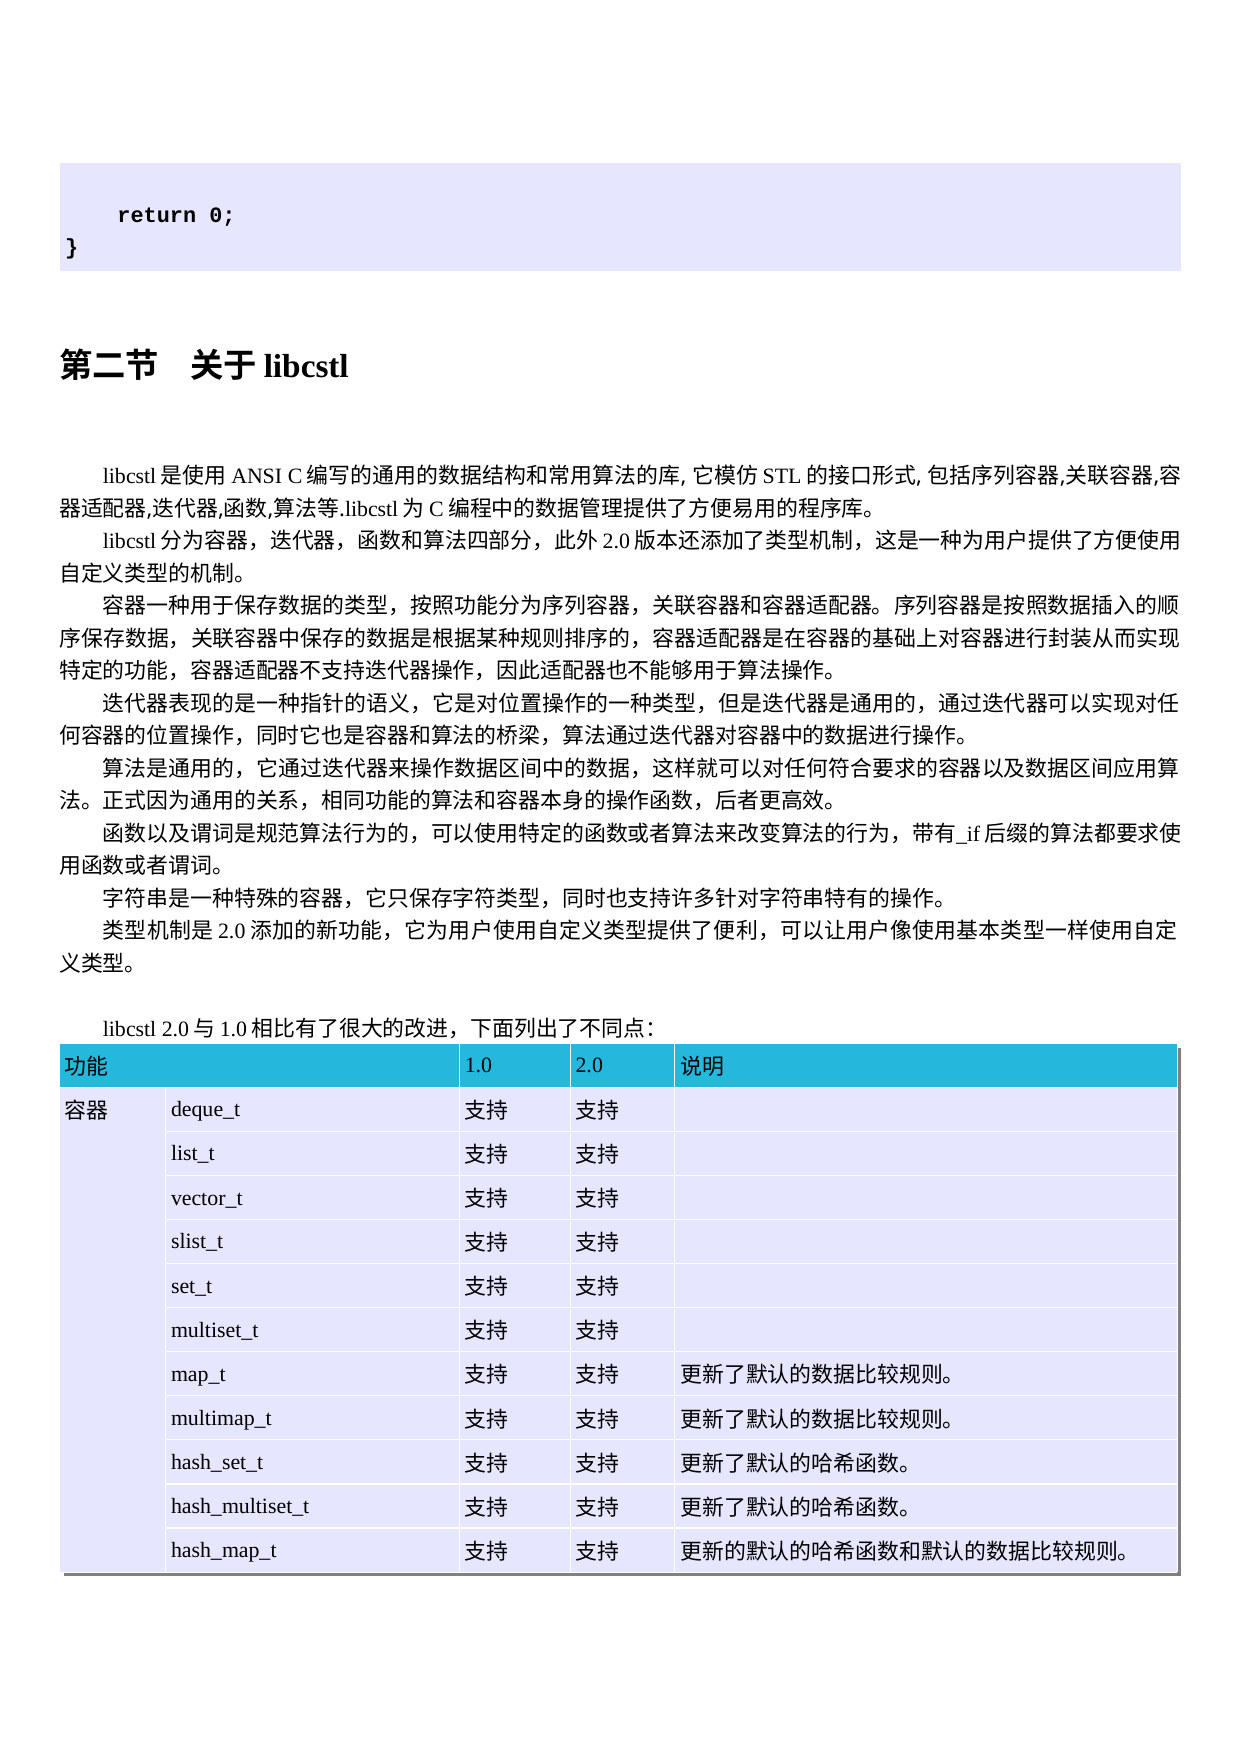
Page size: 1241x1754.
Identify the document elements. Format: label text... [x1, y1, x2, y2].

table_cell multiset_t [166, 1308, 459, 1351]
text 算法是通用的，它通过迭代器来操作数据区间中的数据，这样就可以对任何符合要求的容器以及数据区间应用算法。正式因为通用的关系，相同功能的算法和容器本身的操作函数，后者更高效。 [59, 750, 1181, 815]
text libcstl分为容器，迭代器，函数和算法四部分，此外2.0版本还添加了类型机制，这是一种为用户提供了方便使用自定义类型的机制。 [59, 523, 1181, 588]
table_cell 支持 [460, 1485, 570, 1527]
table_cell hash_map_t [166, 1529, 459, 1572]
text libcstl是使用ANSI C编写的通用的数据结构和常用算法的库, 它模仿STL的接口形式, 包括序列容器,关联容器,容器适配器,迭代器,函数,算法等.libcstl为C编程中的数据管理提供了方便易用的程序库。 [59, 458, 1181, 523]
table_cell hash_multiset_t [166, 1485, 459, 1527]
table_header 2.0 [571, 1044, 674, 1087]
subtitle 关于libcstl [59, 331, 1181, 396]
table_cell 支持 [460, 1264, 570, 1307]
text libcstl 2.0与1.0相比有了很大的改进，下面列出了不同点： [59, 1010, 1181, 1043]
table_cell 更新了默认的哈希函数。 [675, 1440, 1177, 1483]
table_cell hash_set_t [166, 1440, 459, 1483]
table_cell set_t [166, 1264, 459, 1307]
table_cell [675, 1088, 1177, 1131]
table_cell 更新了默认的数据比较规则。 [675, 1352, 1177, 1395]
table_cell 支持 [460, 1352, 570, 1395]
table_cell 更新了默认的数据比较规则。 [675, 1396, 1177, 1439]
table_cell map_t [166, 1352, 459, 1395]
table_cell 更新的默认的哈希函数和默认的数据比较规则。 [675, 1529, 1177, 1572]
table_cell multimap_t [166, 1396, 459, 1439]
table_cell 支持 [460, 1220, 570, 1263]
table_cell 容器 [60, 1088, 165, 1572]
table_cell [675, 1132, 1177, 1175]
table_cell 支持 [571, 1529, 674, 1572]
table_header return 0; } [60, 163, 1181, 271]
table_cell 支持 [571, 1440, 674, 1483]
table_cell 支持 [460, 1176, 570, 1219]
table_cell list_t [166, 1132, 459, 1175]
table_cell 支持 [460, 1440, 570, 1483]
table_header 说明 [675, 1044, 1177, 1087]
table_cell 支持 [571, 1485, 674, 1527]
table_cell 支持 [460, 1308, 570, 1351]
table_cell slist_t [166, 1220, 459, 1263]
table_cell 支持 [571, 1352, 674, 1395]
table_cell [675, 1176, 1177, 1219]
table_cell 支持 [460, 1396, 570, 1439]
text 函数以及谓词是规范算法行为的，可以使用特定的函数或者算法来改变算法的行为，带有_if后缀的算法都要求使用函数或者谓词。 [59, 815, 1181, 880]
table_cell 支持 [571, 1088, 674, 1131]
table_cell vector_t [166, 1176, 459, 1219]
table_cell 支持 [460, 1529, 570, 1572]
table_header 1.0 [460, 1044, 570, 1087]
table_cell 支持 [571, 1264, 674, 1307]
table_cell 支持 [460, 1088, 570, 1131]
table_cell [675, 1308, 1177, 1351]
table_cell deque_t [166, 1088, 459, 1131]
text 字符串是一种特殊的容器，它只保存字符类型，同时也支持许多针对字符串特有的操作。 [59, 880, 1181, 913]
table_cell 支持 [460, 1132, 570, 1175]
table_cell 支持 [571, 1176, 674, 1219]
table_cell 支持 [571, 1220, 674, 1263]
table_cell [675, 1264, 1177, 1307]
table_cell 支持 [571, 1132, 674, 1175]
table_cell [675, 1220, 1177, 1263]
table_cell 支持 [571, 1308, 674, 1351]
table_header 功能 [60, 1044, 459, 1087]
text 类型机制是2.0添加的新功能，它为用户使用自定义类型提供了便利，可以让用户像使用基本类型一样使用自定义类型。 [59, 913, 1181, 978]
table_cell 支持 [571, 1396, 674, 1439]
text 迭代器表现的是一种指针的语义，它是对位置操作的一种类型，但是迭代器是通用的，通过迭代器可以实现对任何容器的位置操作，同时它也是容器和算法的桥梁，算法通过迭代器对容器中的数据进行操作。 [59, 685, 1181, 750]
table_cell 更新了默认的哈希函数。 [675, 1485, 1177, 1527]
text 容器一种用于保存数据的类型，按照功能分为序列容器，关联容器和容器适配器。序列容器是按照数据插入的顺序保存数据，关联容器中保存的数据是根据某种规则排序的，容器适配器是在容器的基础上对容器进行封装从而实现特定的功能，容器适配器不支持迭代器操作，因此适配器也不能够用于算法操作。 [59, 588, 1181, 685]
